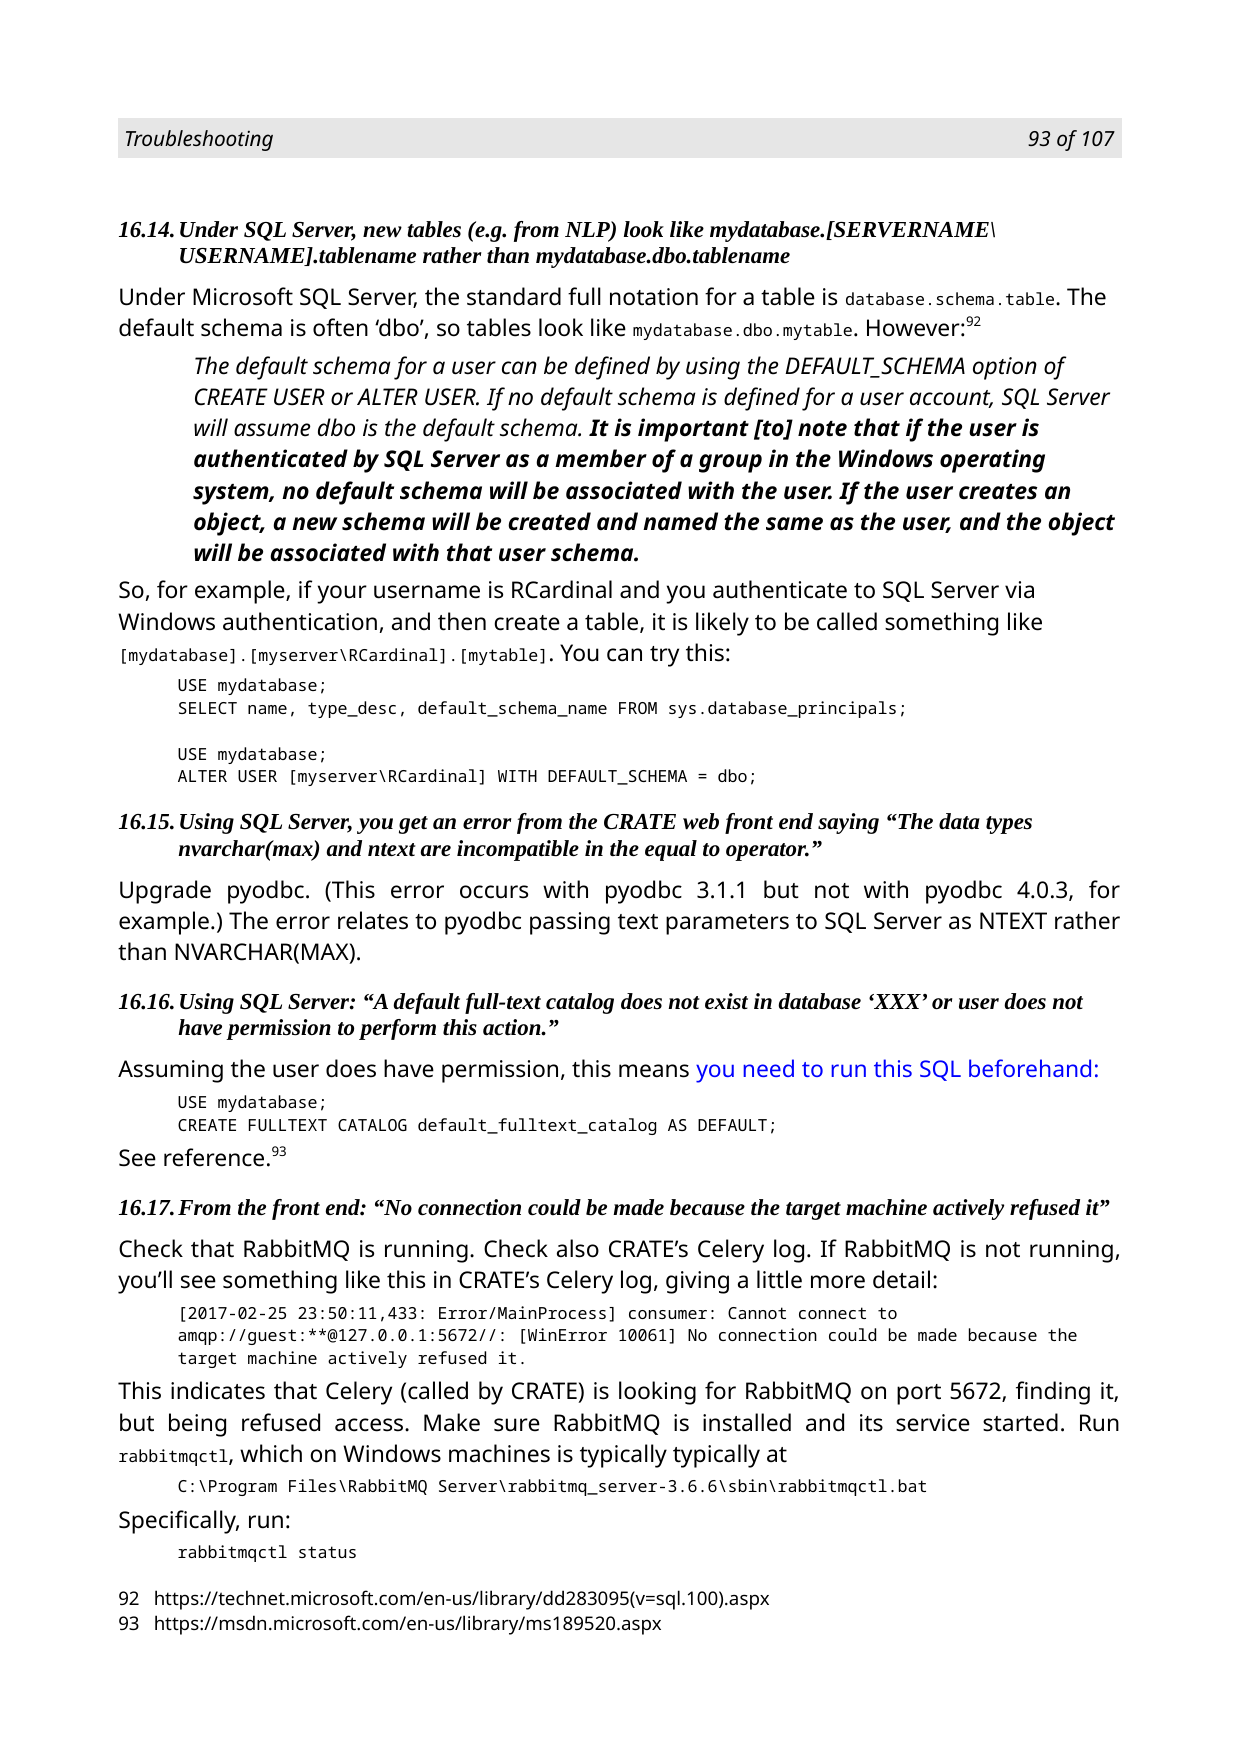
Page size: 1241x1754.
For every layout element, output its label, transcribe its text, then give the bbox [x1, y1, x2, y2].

text Check that RabbitMQ is running. Check also CRATE’s Celery log. If RabbitMQ is not running, you’ll see something like this in CRATE’s Celery log, giving a little more detail: [118, 1233, 1122, 1295]
subtitle Under SQL Server, new tables (e.g. from NLP) look like mydatabase.[SERVERNAME\USERNAME].tablename rather than mydatabase.dbo.tablename [118, 216, 1122, 269]
text rabbitmqctl status [177, 1541, 1122, 1563]
text SELECT name, type_desc, default_schema_name FROM sys.database_principals; [177, 697, 1122, 719]
text [2017-02-25 23:50:11,433: Error/MainProcess] consumer: Cannot connect to amqp://guest:**@127.0.0.1:5672//: [WinError 10061] No connection could be made because the target machine actively refused it. [177, 1301, 1122, 1369]
text Under Microsoft SQL Server, the standard full notation for a table is database.schema.table. The default schema is often ‘dbo’, so tables look like mydatabase.dbo.mytable. However: [118, 281, 1122, 344]
text Assuming the user does have permission, this means you need to run this SQL beforehand: [118, 1053, 1122, 1084]
text Upgrade pyodbc. (This error occurs with pyodbc 3.1.1 but not with pyodbc 4.0.3, for example.) The error relates to pyodbc passing text parameters to SQL Server as NTEXT rather than NVARCHAR(MAX). [118, 873, 1122, 967]
text ALTER USER [myserver\RCardinal] WITH DEFAULT_SCHEMA = dbo; [177, 765, 1122, 787]
text USE mydatabase; [177, 742, 1122, 765]
text Specifically, run: [118, 1504, 1122, 1535]
text USE mydatabase; [177, 1091, 1122, 1113]
subtitle Using SQL Server, you get an error from the CRATE web front end saying “The data types nvarchar(max) and ntext are incompatible in the equal to operator.” [118, 808, 1122, 861]
text The default schema for a user can be defined by using the DEFAULT_SCHEMA option of CREATE USER or ALTER USER. If no default schema is defined for a user account, SQL Server will assume dbo is the default schema. It is important [to] note that if the user is authenticated by SQL Server as a member of a group in the Windows operating system, no default schema will be associated with the user. If the user creates an object, a new schema will be created and named the same as the user, and the object will be associated with that user schema. [193, 349, 1122, 568]
text https://msdn.microsoft.com/en-us/library/ms189520.aspx [118, 1610, 1122, 1636]
text https://technet.microsoft.com/en-us/library/dd283095(v=sql.100).aspx [118, 1585, 1122, 1610]
text This indicates that Celery (called by CRATE) is looking for RabbitMQ on port 5672, finding it, but being refused access. Make sure RabbitMQ is installed and its service started. Run rabbitmqctl, which on Windows machines is typically typically at [118, 1375, 1122, 1469]
text So, for example, if your username is RCardinal and you authenticate to SQL Server via Windows authentication, and then create a table, it is likely to be called something like [mydatabase].[myserver\RCardinal].[mytable]. You can try this: [118, 574, 1122, 668]
text CREATE FULLTEXT CATALOG default_fulltext_catalog AS DEFAULT; [177, 1113, 1122, 1136]
subtitle Using SQL Server: “A default full-text catalog does not exist in database ‘XXX’ or user does not have permission to perform this action.” [118, 988, 1122, 1041]
subtitle From the front end: “No connection could be made because the target machine actively refused it” [118, 1194, 1122, 1220]
text See reference. [118, 1142, 1122, 1173]
text C:\Program Files\RabbitMQ Server\rabbitmq_server-3.6.6\sbin\rabbitmqctl.bat [177, 1475, 1122, 1498]
text USE mydatabase; [177, 674, 1122, 697]
